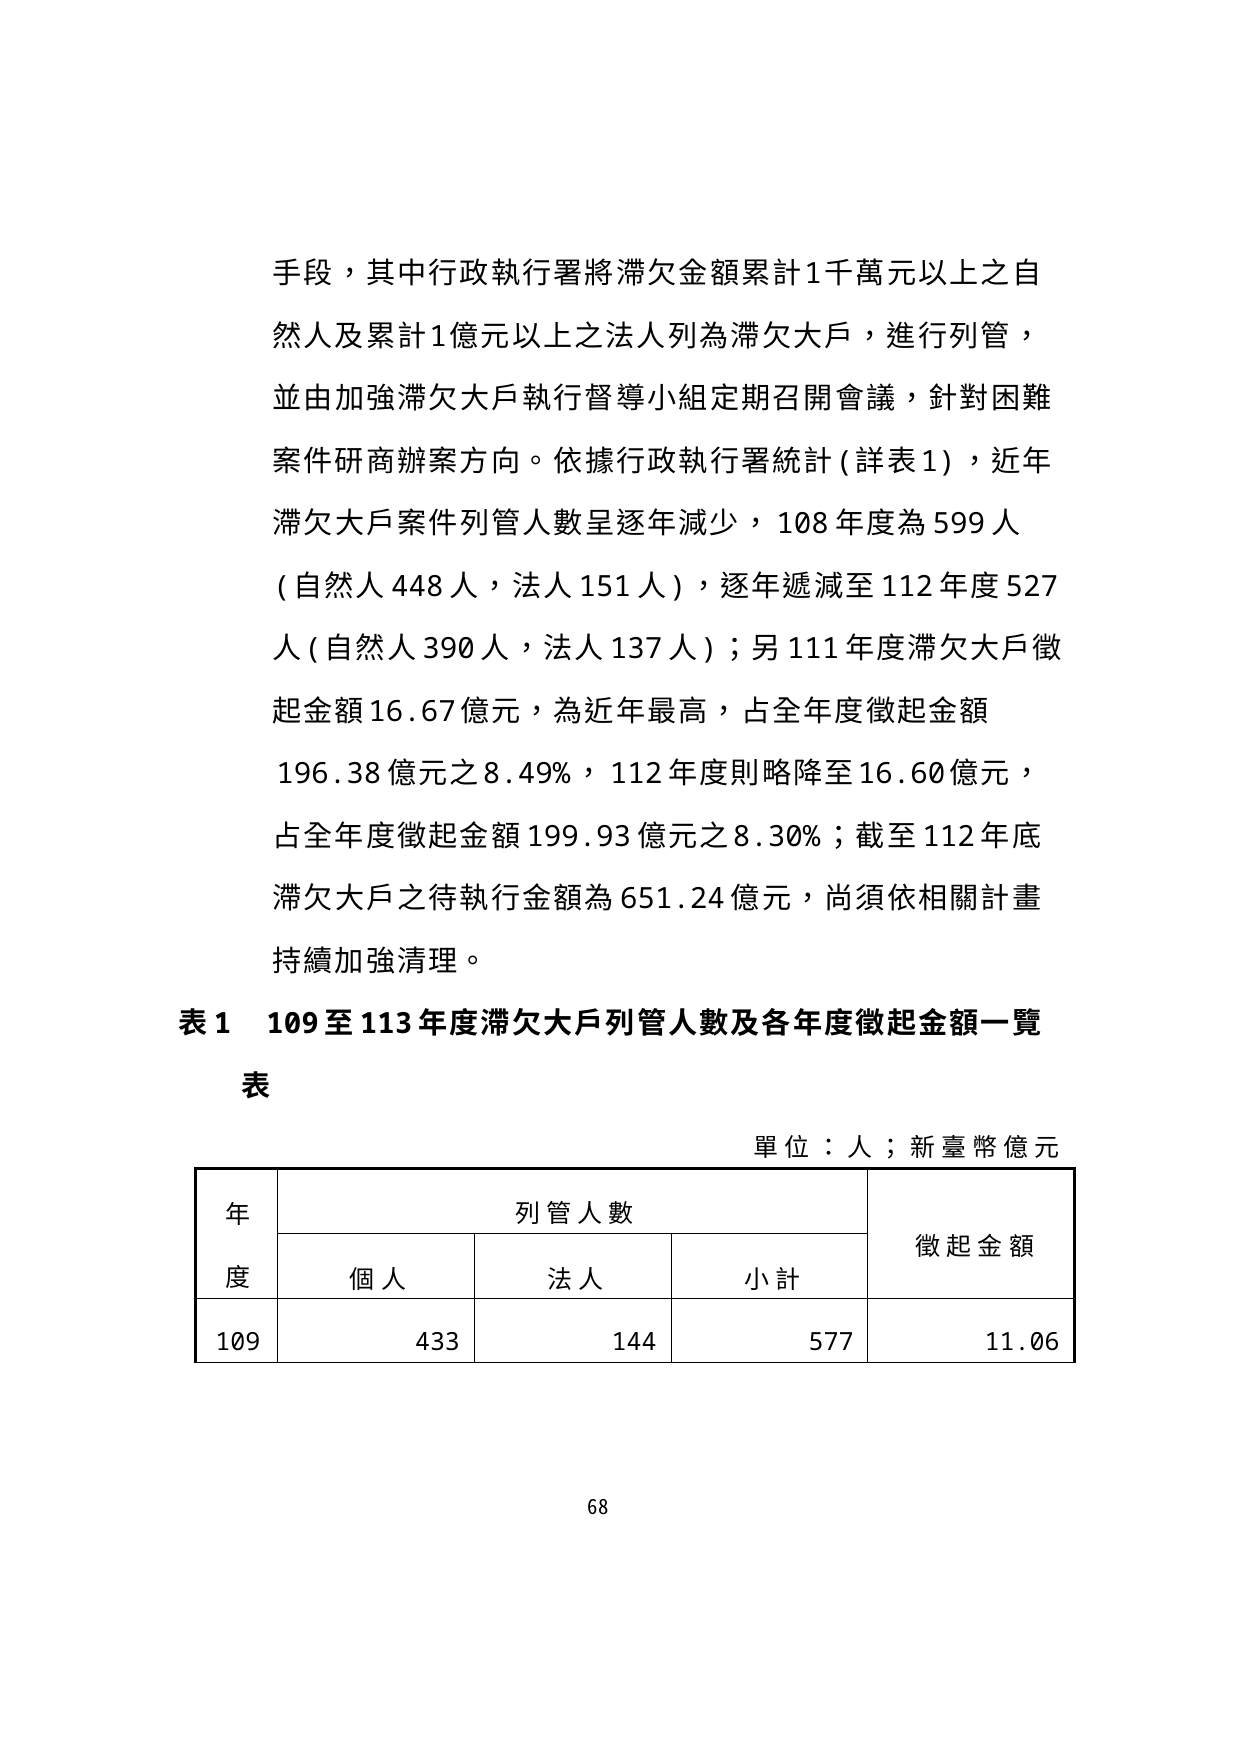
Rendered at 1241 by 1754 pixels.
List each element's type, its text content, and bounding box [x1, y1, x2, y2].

table_header 徵起金額 [868, 1170, 1073, 1298]
table_cell 577 [672, 1299, 867, 1362]
table_cell 小計 [672, 1234, 867, 1298]
text 表1 109至113年度滯欠大戶列管人數及各年度徵起金額一覽表 [177, 979, 1063, 1104]
table_cell 433 [278, 1299, 474, 1362]
text 單位：人；新臺幣億元 [177, 1104, 1063, 1167]
text 手段，其中行政執行署將滯欠金額累計1千萬元以上之自然人及累計1億元以上之法人列為滯欠大戶，進行列管，並由加強滯欠大戶執行督導小組定期召開會議，針對困難案件研商辦案方向。依據行政執行署統計(詳表1)，近年滯欠大戶案件列管人數呈逐年減少，108年度為599人(自然人448人，法人151人)，逐年遞減至112年度527人(自然人390人，法人137人)；另111年度滯欠大戶徵起金額16.67億元，為近年最高，占全年度徵起金額196.38億元之8.49%，112年度則略降至16.60億元，占全年度徵起金額199.93億元之8.30%；截至112年底滯欠大戶之待執行金額為651.24億元，尚須依相關計畫持續加強清理。 [266, 229, 1063, 979]
table_cell 109 [197, 1299, 277, 1362]
table_cell 144 [475, 1299, 671, 1362]
table_cell 11.06 [868, 1299, 1073, 1362]
table_cell 個人 [278, 1234, 474, 1298]
table_header 列管人數 [278, 1170, 867, 1232]
table_cell 法人 [475, 1234, 671, 1298]
table_header 年度 [197, 1170, 277, 1298]
